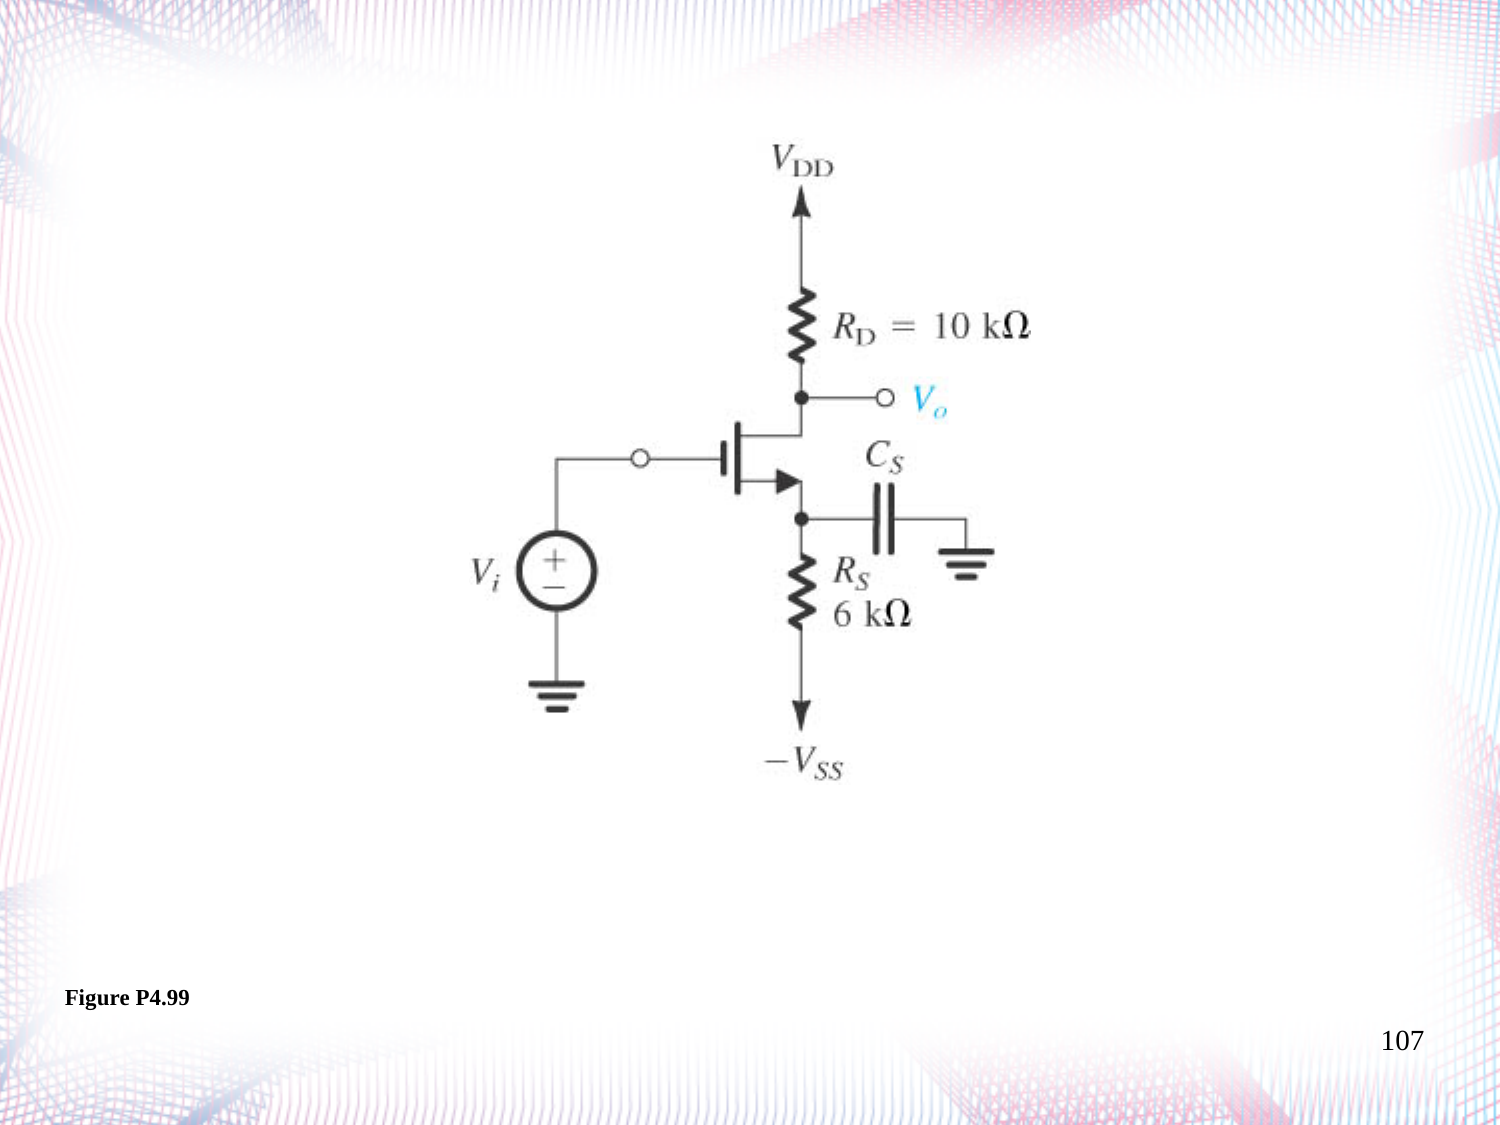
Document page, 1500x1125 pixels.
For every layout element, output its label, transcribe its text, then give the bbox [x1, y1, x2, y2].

text_box Figure P4.99 [49, 975, 1213, 1018]
picture [0, 0, 1500, 1125]
